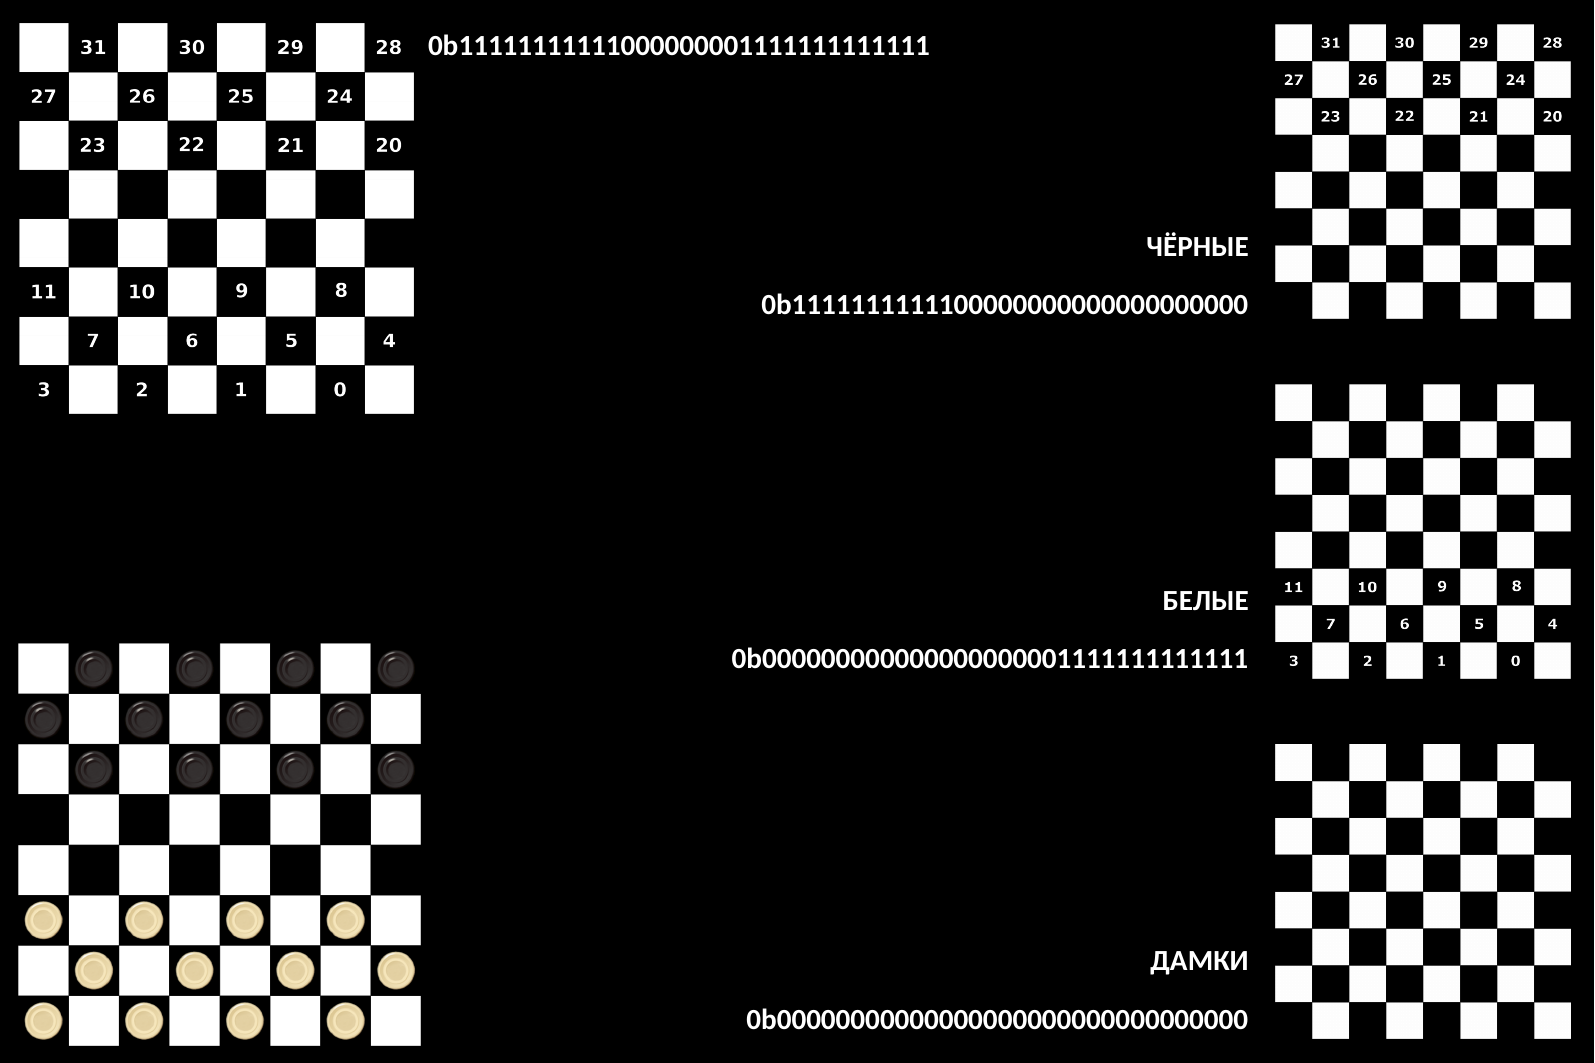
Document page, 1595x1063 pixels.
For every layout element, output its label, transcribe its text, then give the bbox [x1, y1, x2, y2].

text_box ДАМКИ 0b00000000000000000000000000000000 [720, 941, 1264, 1044]
text_box 0b11111111111000000001111111111111 [413, 25, 957, 83]
picture [1275, 744, 1571, 1039]
picture [19, 23, 414, 414]
text_box ЧЁРНЫЕ 0b1111111111100000000000000000000 [720, 226, 1264, 330]
picture [1275, 24, 1571, 319]
picture [1275, 384, 1571, 679]
text_box БЕЛЫЕ 0b000000000000000000001111111111111 [708, 580, 1264, 713]
picture [18, 643, 421, 1046]
